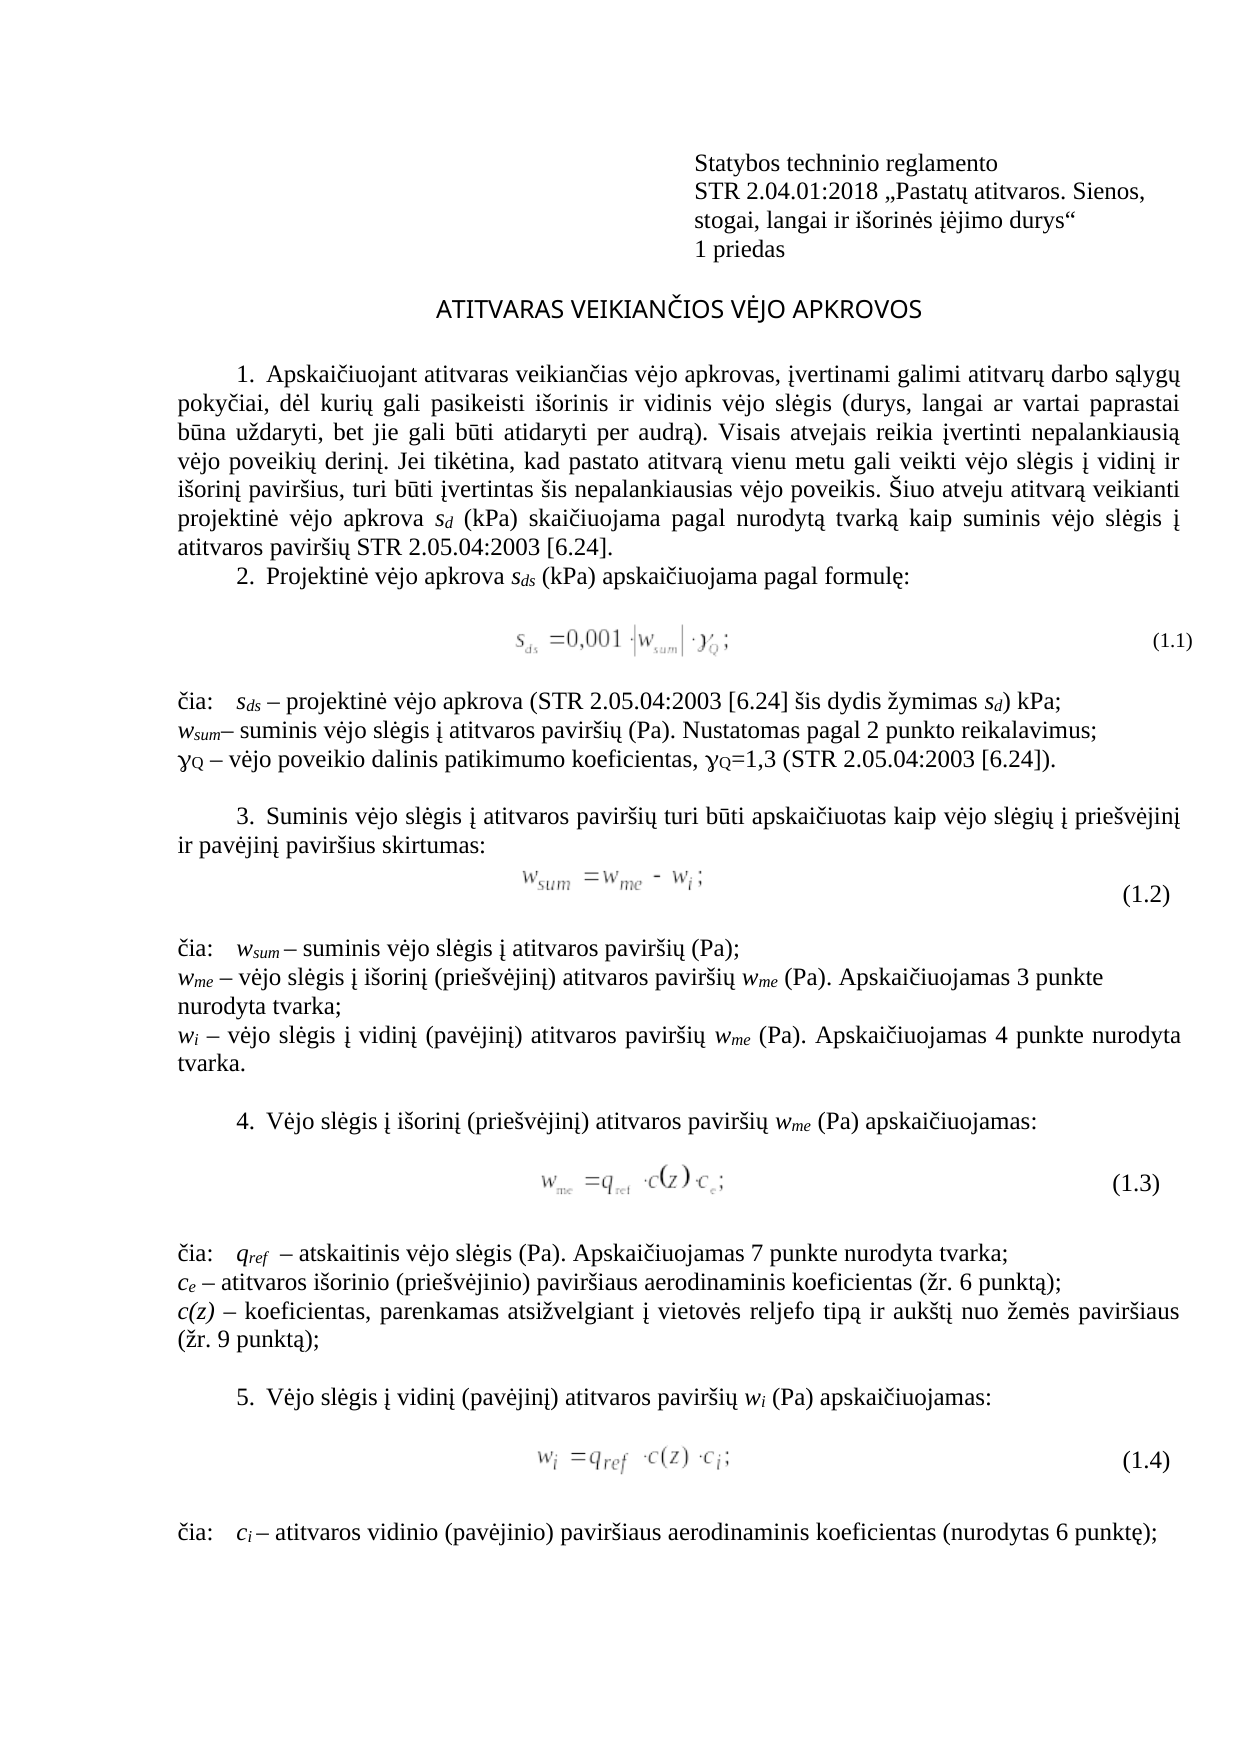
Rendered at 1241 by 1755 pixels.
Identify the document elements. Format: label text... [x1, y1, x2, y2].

text 1. Apskaičiuojant atitvaras veikiančias vėjo apkrovas, įvertinami galimi atitvarų darbo sąlygų pokyčiai, dėl kurių gali pasikeisti išorinis ir vidinis vėjo slėgis (durys, langai ar vartai paprastai būna uždaryti, bet jie gali būti atidaryti per audrą). Visais atvejais reikia įvertinti nepalankiausią vėjo poveikių derinį. Jei tikėtina, kad pastato atitvarą vienu metu gali veikti vėjo slėgis į vidinį ir išorinį paviršius, turi būti įvertintas šis nepalankiausias vėjo poveikis. Šiuo atveju atitvarą veikianti projektinė vėjo apkrova sd (kPa) skaičiuojama pagal nurodytą tvarką kaip suminis vėjo slėgis į atitvaros paviršių STR 2.05.04:2003 [6.24]. [177, 359, 1181, 561]
table_header (1.3) [1087, 1164, 1171, 1238]
text 3. Suminis vėjo slėgis į atitvaros paviršių turi būti apskaičiuotas kaip vėjo slėgių į priešvėjinį ir pavėjinį paviršius skirtumas: [177, 801, 1181, 859]
table_cell [1090, 1484, 1181, 1517]
table_header [177, 859, 1048, 933]
text 2. Projektinė vėjo apkrova sds (kPa) apskaičiuojama pagal formulę: [177, 561, 1181, 589]
text 1 priedas [694, 234, 1181, 263]
text STR 2.04.01:2018 „Pastatų atitvaros. Sienos, stogai, langai ir išorinės įėjimo durys“ [694, 176, 1181, 234]
text Q – vėjo poveikio dalinis patikimumo koeficientas, Q=1,3 (STR 2.05.04:2003 [6.24]). [177, 744, 1181, 772]
table_header (1.1) [1068, 618, 1204, 686]
text 5. Vėjo slėgis į vidinį (pavėjinį) atitvaros paviršių wi (Pa) apskaičiuojamas: [177, 1382, 1181, 1411]
text 4. Vėjo slėgis į išorinį (priešvėjinį) atitvaros paviršių wme (Pa) apskaičiuojamas: [177, 1106, 1181, 1135]
table_header [177, 1164, 1087, 1238]
table_header (1.4) [1090, 1440, 1181, 1484]
text wme – vėjo slėgis į išorinį (priešvėjinį) atitvaros paviršių wme (Pa). Apskaičiuojamas 3 punkte nurodyta tvarka; [177, 962, 1181, 1020]
text ce – atitvaros išorinio (priešvėjinio) paviršiaus aerodinaminis koeficientas (žr. 6 punktą); [177, 1267, 1181, 1296]
text wsum– suminis vėjo slėgis į atitvaros paviršių (Pa). Nustatomas pagal 2 punkto reikalavimus; [177, 715, 1181, 744]
text čia: wsum – suminis vėjo slėgis į atitvaros paviršių (Pa); [177, 933, 1181, 962]
text čia: ci – atitvaros vidinio (pavėjinio) paviršiaus aerodinaminis koeficientas (nurodytas 6 punktę); [177, 1517, 1181, 1546]
text c(z) – koeficientas, parenkamas atsižvelgiant į vietovės reljefo tipą ir aukštį nuo žemės paviršiaus (žr. 9 punktą); [177, 1296, 1181, 1353]
table_cell [177, 1484, 1090, 1517]
table_header [177, 1440, 1090, 1484]
text čia: qref – atskaitinis vėjo slėgis (Pa). Apskaičiuojamas 7 punkte nurodyta tvarka; [177, 1238, 1181, 1267]
table_header (1.2) [1048, 859, 1181, 933]
text Statybos techninio reglamento [694, 148, 1181, 176]
table_header [177, 618, 1068, 686]
text Atitvaras veikiančios vėjo apkrovos [177, 291, 1181, 326]
text čia: sds – projektinė vėjo apkrova (STR 2.05.04:2003 [6.24] šis dydis žymimas sd) kPa; [177, 686, 1181, 715]
text wi – vėjo slėgis į vidinį (pavėjinį) atitvaros paviršių wme (Pa). Apskaičiuojamas 4 punkte nurodyta tvarka. [177, 1020, 1181, 1077]
